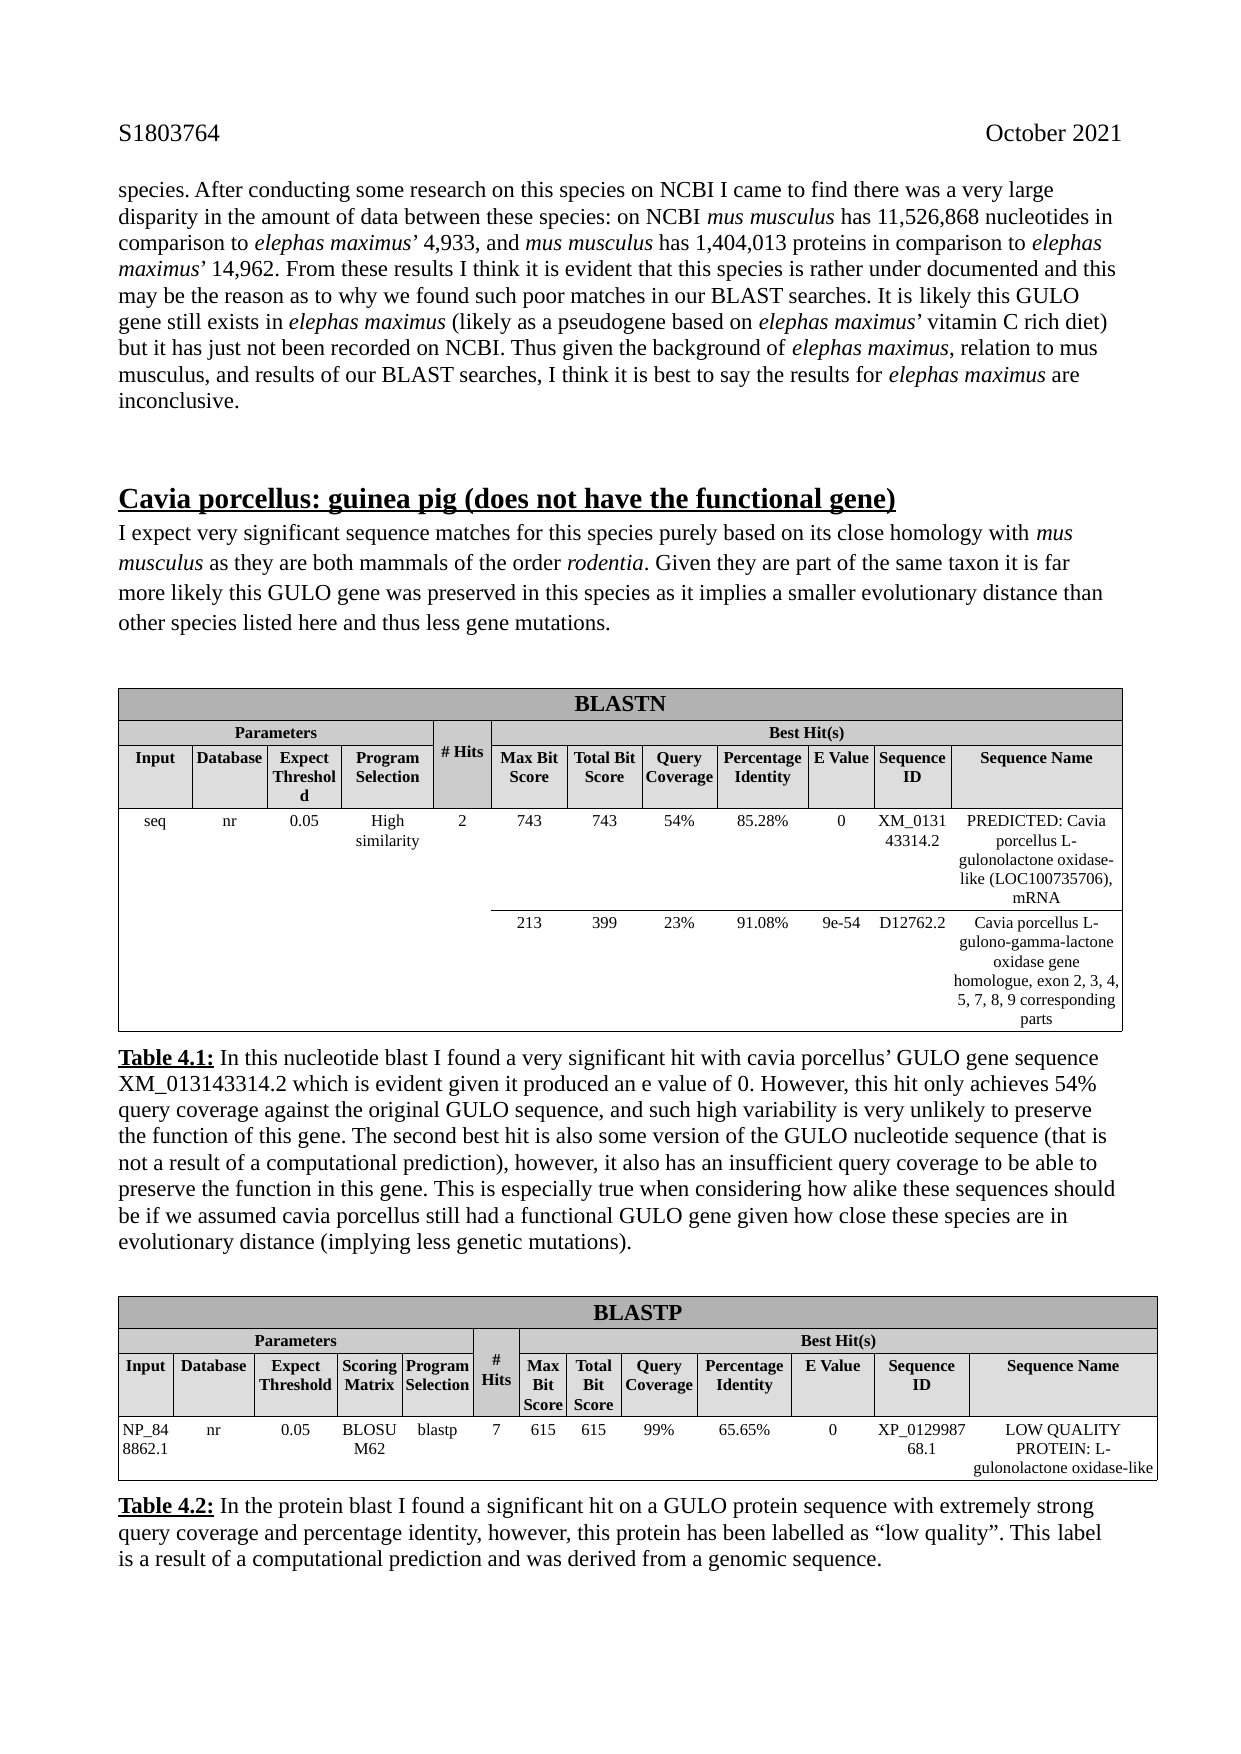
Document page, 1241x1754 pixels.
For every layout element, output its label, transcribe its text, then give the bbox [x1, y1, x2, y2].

table_cell Percentage Identity [698, 1354, 791, 1416]
table_cell XM_013143314.2 [874, 809, 951, 910]
table_cell 54% [642, 809, 717, 910]
table_cell Database [193, 746, 267, 808]
table_cell BLOSUM62 [337, 1417, 402, 1480]
text Cavia porcellus: guinea pig (does not have the functional gene) I expect very significant sequence matches for this species purely based on its close homology with mus musculus as they are both mammals of the order rodentia. Given they are part of the same taxon it is far more likely this GULO gene was preserved in this species as it implies a smaller evolutionary distance than other species listed here and thus less gene mutations. [118, 481, 1122, 668]
table_cell nr [173, 1417, 254, 1480]
table_header BLASTN [119, 689, 1122, 720]
table_cell seq [119, 809, 192, 1031]
table_cell 2 [434, 809, 491, 1031]
table_cell Best Hit(s) [492, 721, 1122, 745]
table_cell Sequence Name [952, 746, 1122, 808]
table_cell Sequence Name [970, 1354, 1157, 1416]
table_cell 23% [642, 911, 717, 1031]
table_cell 399 [567, 911, 642, 1031]
table_cell 0 [791, 1417, 874, 1480]
table_cell Sequence ID [875, 746, 951, 808]
table_cell Total Bit Score [568, 746, 642, 808]
table_cell Program Selection [342, 746, 433, 808]
table_cell E Value [792, 1354, 874, 1416]
table_cell 91.08% [717, 911, 808, 1031]
table_cell 0 [809, 809, 874, 910]
table_cell NP_848862.1 [119, 1417, 173, 1480]
table_cell 0.05 [254, 1417, 337, 1480]
table_cell Input [119, 746, 192, 808]
table_cell 615 [566, 1417, 621, 1480]
table_cell # Hits [434, 721, 491, 808]
table_cell 7 [473, 1417, 519, 1480]
table_cell Expect Threshold [268, 746, 341, 808]
table_header BLASTP [119, 1297, 1157, 1328]
table_cell Query Coverage [622, 1354, 697, 1416]
table_cell Scoring Matrix [338, 1354, 402, 1416]
table_cell XP_012998768.1 [874, 1417, 969, 1480]
table_cell Max Bit Score [520, 1354, 566, 1416]
table_cell 213 [491, 911, 567, 1031]
table_cell nr [192, 809, 267, 1031]
table_cell High similarity [341, 809, 433, 1031]
table_cell Total Bit Score [567, 1354, 621, 1416]
table_cell Input [119, 1354, 173, 1416]
table_cell 0.05 [267, 809, 341, 1031]
table_cell blastp [402, 1417, 473, 1480]
table_cell D12762.2 [874, 911, 951, 1031]
table_cell Program Selection [403, 1354, 473, 1416]
text Table 4.2: In the protein blast I found a significant hit on a GULO protein sequence with extremely strong query coverage and percentage identity, however, this protein has been labelled as “low quality”. This label is a result of a computational prediction and was derived from a genomic sequence. [118, 1492, 1122, 1600]
table_cell E Value [809, 746, 874, 808]
table_cell 615 [520, 1417, 566, 1480]
table_cell 743 [491, 809, 567, 910]
table_cell Cavia porcellus L-gulono-gamma-lactone oxidase gene homologue, exon 2, 3, 4, 5, 7, 8, 9 corresponding parts [951, 911, 1122, 1031]
table_cell 85.28% [717, 809, 808, 910]
table_cell Database [174, 1354, 254, 1416]
table_cell LOW QUALITY PROTEIN: L-gulonolactone oxidase-like [969, 1417, 1157, 1480]
table_cell 65.65% [698, 1417, 791, 1480]
table_cell # Hits [474, 1329, 519, 1416]
table_cell 9e-54 [809, 911, 874, 1031]
table_cell 99% [621, 1417, 697, 1480]
table_cell Max Bit Score [492, 746, 567, 808]
table_cell PREDICTED: Cavia porcellus L-gulonolactone oxidase-like (LOC100735706), mRNA [951, 809, 1122, 910]
table_cell 743 [567, 809, 642, 910]
table_cell Query Coverage [643, 746, 717, 808]
text species. After conducting some research on this species on NCBI I came to find there was a very large disparity in the amount of data between these species: on NCBI mus musculus has 11,526,868 nucleotides in comparison to elephas maximus’ 4,933, and mus musculus has 1,404,013 proteins in comparison to elephas maximus’ 14,962. From these results I think it is evident that this species is rather under documented and this may be the reason as to why we found such poor matches in our BLAST searches. It is likely this GULO gene still exists in elephas maximus (likely as a pseudogene based on elephas maximus’ vitamin C rich diet) but it has just not been recorded on NCBI. Thus given the background of elephas maximus, relation to mus musculus, and results of our BLAST searches, I think it is best to say the results for elephas maximus are inconclusive. [118, 176, 1122, 469]
table_cell Expect Threshold [255, 1354, 337, 1416]
table_cell Parameters [119, 721, 433, 745]
text Table 4.1: In this nucleotide blast I found a very significant hit with cavia porcellus’ GULO gene sequence XM_013143314.2 which is evident given it produced an e value of 0. However, this hit only achieves 54% query coverage against the original GULO sequence, and such high variability is very unlikely to preserve the function of this gene. The second best hit is also some version of the GULO nucleotide sequence (that is not a result of a computational prediction), however, it also has an insufficient query coverage to be able to preserve the function in this gene. This is especially true when considering how alike these sequences should be if we assumed cavia porcellus still had a functional GULO gene given how close these species are in evolutionary distance (implying less genetic mutations). [118, 1043, 1122, 1283]
table_cell Sequence ID [875, 1354, 969, 1416]
table_cell Best Hit(s) [520, 1329, 1157, 1353]
table_cell Parameters [119, 1329, 473, 1353]
table_cell Percentage Identity [718, 746, 808, 808]
